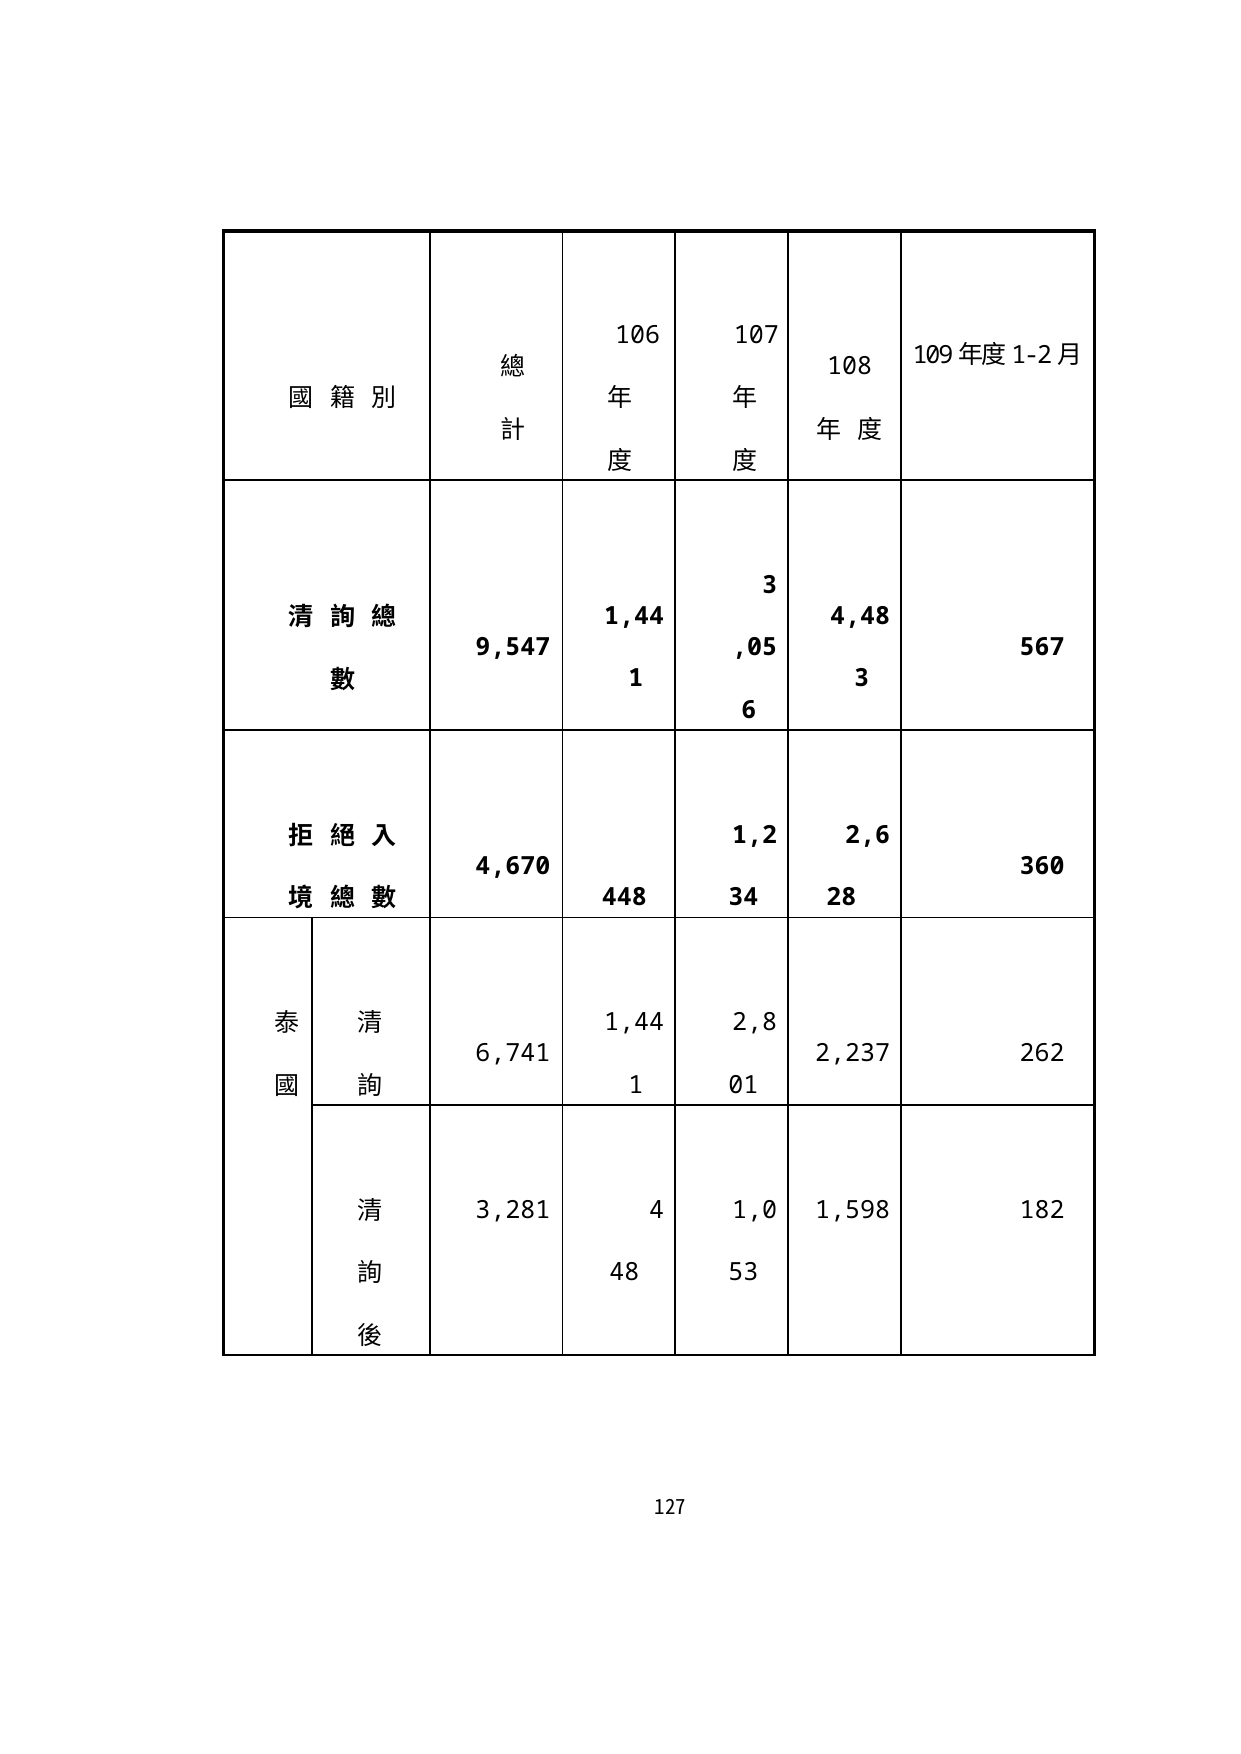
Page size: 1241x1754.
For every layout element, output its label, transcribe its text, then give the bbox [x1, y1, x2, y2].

table_header 106年度 [563, 233, 674, 479]
table_cell 清詢後 [313, 1106, 429, 1354]
table_header 107年度 [676, 233, 787, 479]
table_cell 4,483 [789, 481, 900, 729]
table_cell 2,628 [789, 731, 900, 917]
table_cell 6,741 [431, 918, 562, 1104]
table_cell 泰國 [225, 918, 311, 1354]
table_header 109年度1-2月 [902, 233, 1093, 479]
table_cell 1,441 [563, 481, 674, 729]
table_cell 182 [902, 1106, 1093, 1354]
table_cell 2,801 [676, 918, 787, 1104]
table_cell 4,670 [431, 731, 562, 917]
table_header 國籍別 [225, 233, 429, 479]
table_cell 9,547 [431, 481, 562, 729]
table_cell 1,234 [676, 731, 787, 917]
table_cell 1,441 [563, 918, 674, 1104]
table_cell 清詢 [313, 918, 429, 1104]
table_header 108年度 [789, 233, 900, 479]
table_header 總計 [431, 233, 562, 479]
table_cell 448 [563, 731, 674, 917]
table_cell 清詢總數 [225, 481, 429, 729]
table_cell 1,598 [789, 1106, 900, 1354]
table_cell 1,053 [676, 1106, 787, 1354]
table_cell 448 [563, 1106, 674, 1354]
table_cell 3,281 [431, 1106, 562, 1354]
table_cell 3,056 [676, 481, 787, 729]
table_cell 2,237 [789, 918, 900, 1104]
table_cell 567 [902, 481, 1093, 729]
table_cell 360 [902, 731, 1093, 917]
table_cell 拒絕入境總數 [225, 731, 429, 917]
table_cell 262 [902, 918, 1093, 1104]
